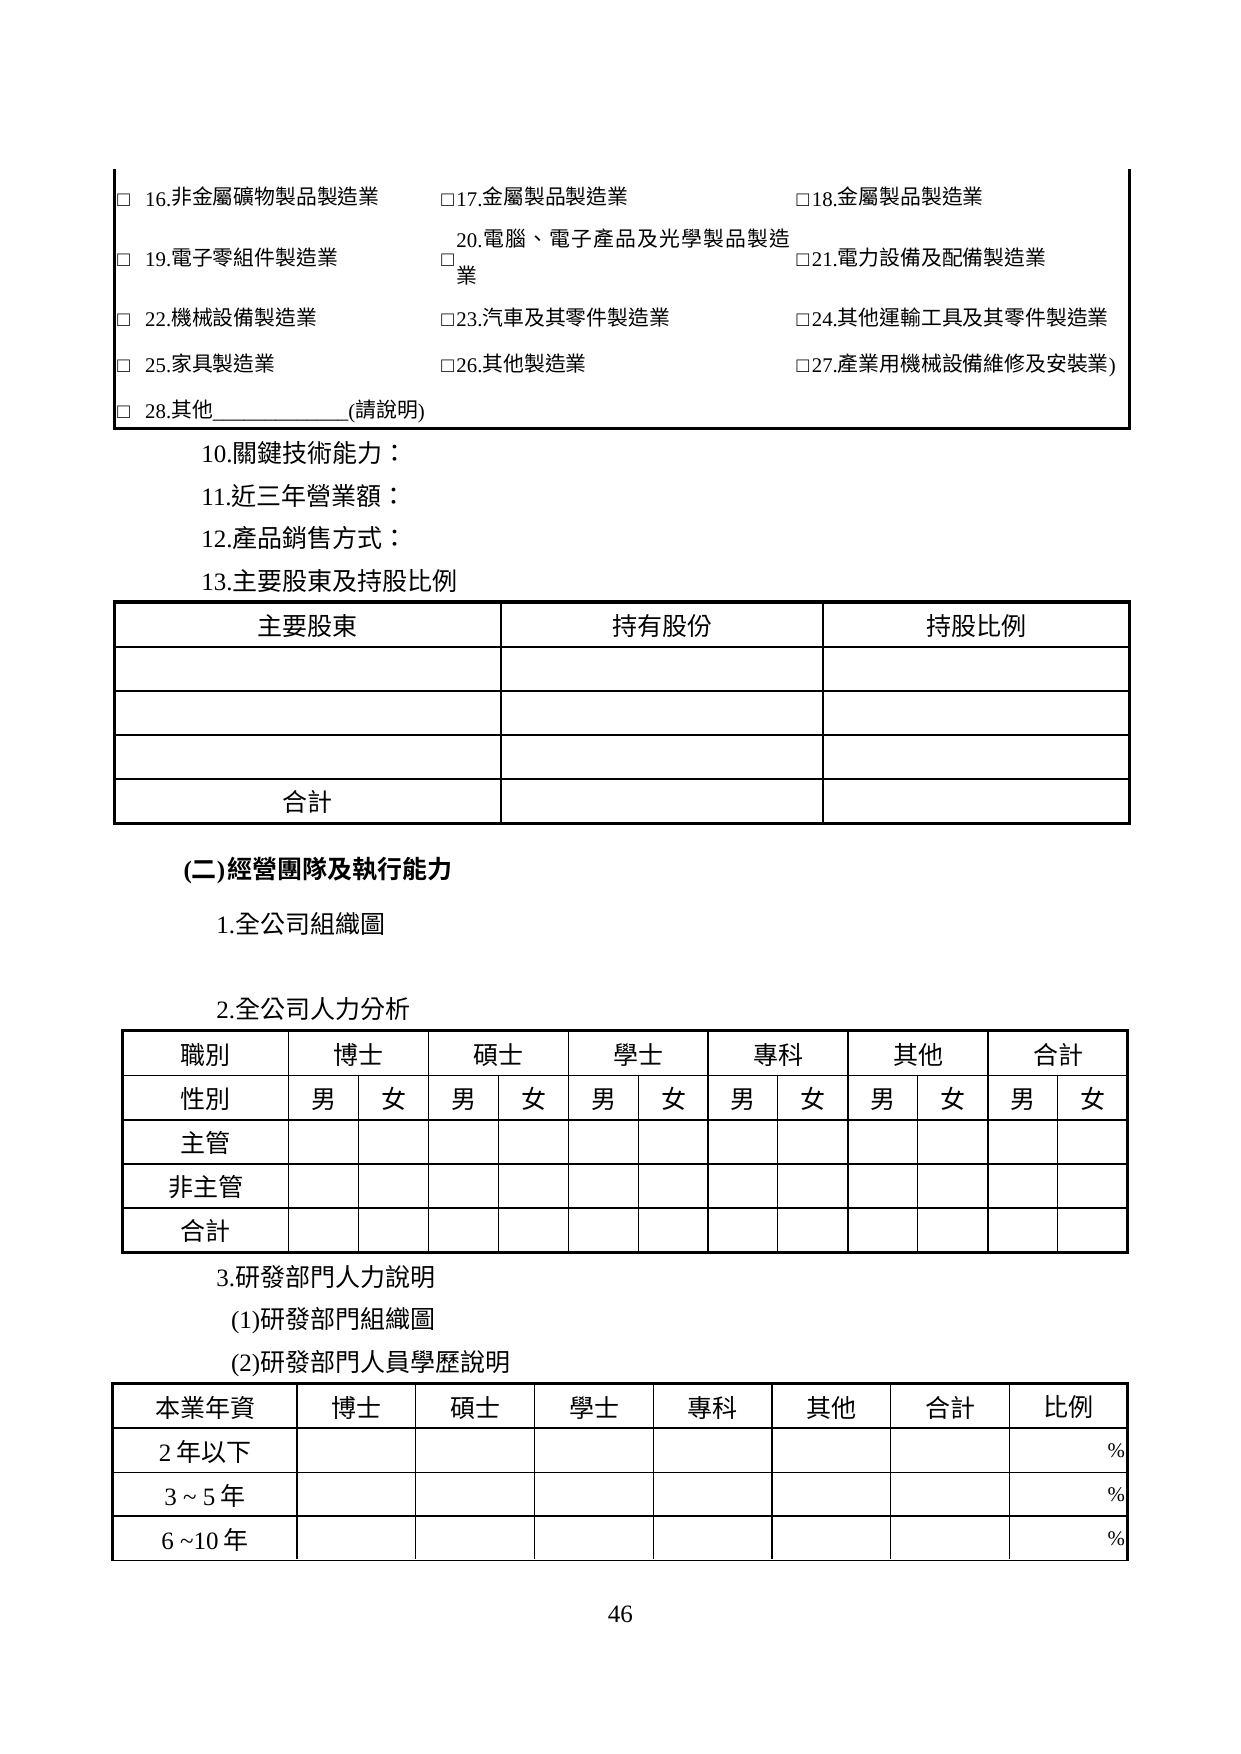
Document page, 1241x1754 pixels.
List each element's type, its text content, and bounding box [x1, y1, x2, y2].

table_cell 24.其他運輸工具及其零件製造業 [809, 290, 1128, 336]
table_cell [1058, 1165, 1126, 1207]
table_header 碩士 [429, 1032, 568, 1075]
table_cell □ [116, 381, 142, 427]
table_cell [502, 780, 822, 822]
table_cell [116, 648, 500, 690]
table_cell [989, 1165, 1057, 1207]
table_cell [499, 1209, 568, 1251]
table_cell 25.家具製造業 [142, 336, 438, 381]
list 研發部門人力說明 [216, 1254, 1128, 1297]
table_header 專科 [654, 1385, 771, 1427]
table_cell [989, 1209, 1057, 1251]
table_header 合計 [989, 1032, 1126, 1075]
table_cell [569, 1209, 638, 1251]
table_header 其他 [773, 1385, 890, 1427]
table_cell □ [116, 215, 142, 290]
table_cell □ [116, 169, 142, 215]
table_cell 21.電力設備及配備製造業 [809, 215, 1128, 290]
table_cell 女 [639, 1076, 707, 1119]
table_cell □ [438, 336, 453, 381]
table_cell [289, 1121, 358, 1163]
table_cell 20.電腦、電子產品及光學製品製造業 [453, 215, 793, 290]
table_cell [891, 1429, 1009, 1471]
table_cell 23.汽車及其零件製造業 [453, 290, 793, 336]
table_cell 18.金屬製品製造業 [809, 169, 1128, 215]
table_cell 17.金屬製品製造業 [453, 169, 793, 215]
table_cell 合計 [124, 1209, 288, 1251]
table_cell [535, 1517, 653, 1559]
table_cell [778, 1209, 847, 1251]
table_cell [891, 1473, 1009, 1515]
table_header 持有股份 [502, 604, 822, 646]
table_cell [849, 1209, 917, 1251]
table_cell [773, 1429, 890, 1471]
table_cell 男 [709, 1076, 777, 1119]
table_cell [298, 1473, 415, 1515]
table_cell [416, 1429, 534, 1471]
table_cell [989, 1121, 1057, 1163]
table_cell % [1010, 1429, 1126, 1471]
table_cell [289, 1209, 358, 1251]
list 近三年營業額： [201, 473, 1128, 515]
table_header 博士 [298, 1385, 415, 1427]
table_cell [918, 1121, 987, 1163]
table_cell [116, 692, 500, 734]
table_cell 2年以下 [114, 1429, 296, 1471]
table_cell 3 ~ 5年 [114, 1473, 296, 1515]
table_cell 女 [359, 1076, 428, 1119]
list 經營團隊及執行能力 [183, 847, 1128, 889]
list 研發部門人員學歷說明 [231, 1339, 1128, 1382]
table_cell [438, 381, 453, 427]
table_cell [891, 1517, 1009, 1559]
table_cell □ [116, 290, 142, 336]
table_cell 男 [429, 1076, 498, 1119]
table_cell 19.電子零組件製造業 [142, 215, 438, 290]
table_cell [639, 1209, 707, 1251]
table_cell [824, 648, 1128, 690]
table_cell [499, 1121, 568, 1163]
table_cell [918, 1165, 987, 1207]
table_cell [298, 1517, 415, 1559]
table_cell [535, 1473, 653, 1515]
table_cell □ [438, 215, 453, 290]
table_cell [429, 1121, 498, 1163]
table_cell 女 [1058, 1076, 1126, 1119]
table_cell [569, 1165, 638, 1207]
table_cell □ [794, 336, 809, 381]
table_cell 男 [849, 1076, 917, 1119]
table_cell [709, 1165, 777, 1207]
table_header 合計 [891, 1385, 1009, 1427]
table_header 持股比例 [824, 604, 1128, 646]
table_cell [499, 1165, 568, 1207]
table_cell 27.產業用機械設備維修及安裝業) [809, 336, 1128, 381]
table_cell 6 ~10年 [114, 1517, 296, 1559]
table_cell [116, 736, 500, 778]
table_cell □ [794, 215, 809, 290]
table_header 本業年資 [114, 1385, 296, 1427]
table_cell 女 [499, 1076, 568, 1119]
table_cell 26.其他製造業 [453, 336, 793, 381]
list 主要股東及持股比例 [201, 558, 1128, 600]
table_cell [359, 1209, 428, 1251]
table_cell [709, 1121, 777, 1163]
table_cell [359, 1121, 428, 1163]
table_cell [809, 381, 1128, 427]
table_cell □ [794, 169, 809, 215]
table_cell [416, 1517, 534, 1559]
table_cell [794, 381, 809, 427]
table_header 博士 [289, 1032, 428, 1075]
table_cell 男 [569, 1076, 638, 1119]
table_header 主要股東 [116, 604, 500, 646]
table_cell [654, 1473, 771, 1515]
table_cell [778, 1121, 847, 1163]
table_cell [429, 1209, 498, 1251]
table_header 學士 [535, 1385, 653, 1427]
table_cell 女 [778, 1076, 847, 1119]
table_header 比例 [1010, 1385, 1126, 1427]
table_cell 22.機械設備製造業 [142, 290, 438, 336]
table_cell [298, 1429, 415, 1471]
table_cell 合計 [116, 780, 500, 822]
table_cell [639, 1121, 707, 1163]
list 全公司人力分析 [216, 987, 1128, 1029]
table_cell 16.非金屬礦物製品製造業 [142, 169, 438, 215]
table_cell [709, 1209, 777, 1251]
table_cell [1058, 1209, 1126, 1251]
table_cell [654, 1429, 771, 1471]
table_cell [502, 736, 822, 778]
list 研發部門組織圖 [231, 1297, 1128, 1339]
table_cell 28.其他_____________(請說明) [142, 381, 438, 427]
list 關鍵技術能力： [201, 430, 1128, 473]
table_cell 非主管 [124, 1165, 288, 1207]
table_header 職別 [124, 1032, 288, 1075]
table_cell 主管 [124, 1121, 288, 1163]
table_cell 女 [918, 1076, 987, 1119]
table_cell □ [438, 290, 453, 336]
table_cell 男 [289, 1076, 358, 1119]
table_cell [1058, 1121, 1126, 1163]
table_cell [289, 1165, 358, 1207]
table_cell [849, 1165, 917, 1207]
table_cell [773, 1517, 890, 1559]
table_header 學士 [569, 1032, 707, 1075]
table_cell % [1010, 1473, 1126, 1515]
table_cell % [1010, 1517, 1126, 1559]
table_cell [429, 1165, 498, 1207]
table_header 碩士 [416, 1385, 534, 1427]
table_cell [824, 780, 1128, 822]
table_cell [654, 1517, 771, 1559]
table_cell [824, 692, 1128, 734]
table_cell [502, 692, 822, 734]
table_cell [639, 1165, 707, 1207]
table_cell [502, 648, 822, 690]
table_cell [453, 381, 793, 427]
table_cell [849, 1121, 917, 1163]
table_cell [359, 1165, 428, 1207]
table_cell □ [438, 169, 453, 215]
table_cell [773, 1473, 890, 1515]
table_cell [824, 736, 1128, 778]
table_cell □ [794, 290, 809, 336]
list 全公司組織圖 [216, 902, 1128, 944]
table_cell 男 [989, 1076, 1057, 1119]
table_cell [918, 1209, 987, 1251]
table_cell [778, 1165, 847, 1207]
list 產品銷售方式： [201, 515, 1128, 558]
table_cell □ [116, 336, 142, 381]
table_header 專科 [709, 1032, 847, 1075]
table_cell [569, 1121, 638, 1163]
table_header 其他 [849, 1032, 987, 1075]
table_cell 性別 [124, 1076, 288, 1119]
table_cell [416, 1473, 534, 1515]
table_cell [535, 1429, 653, 1471]
